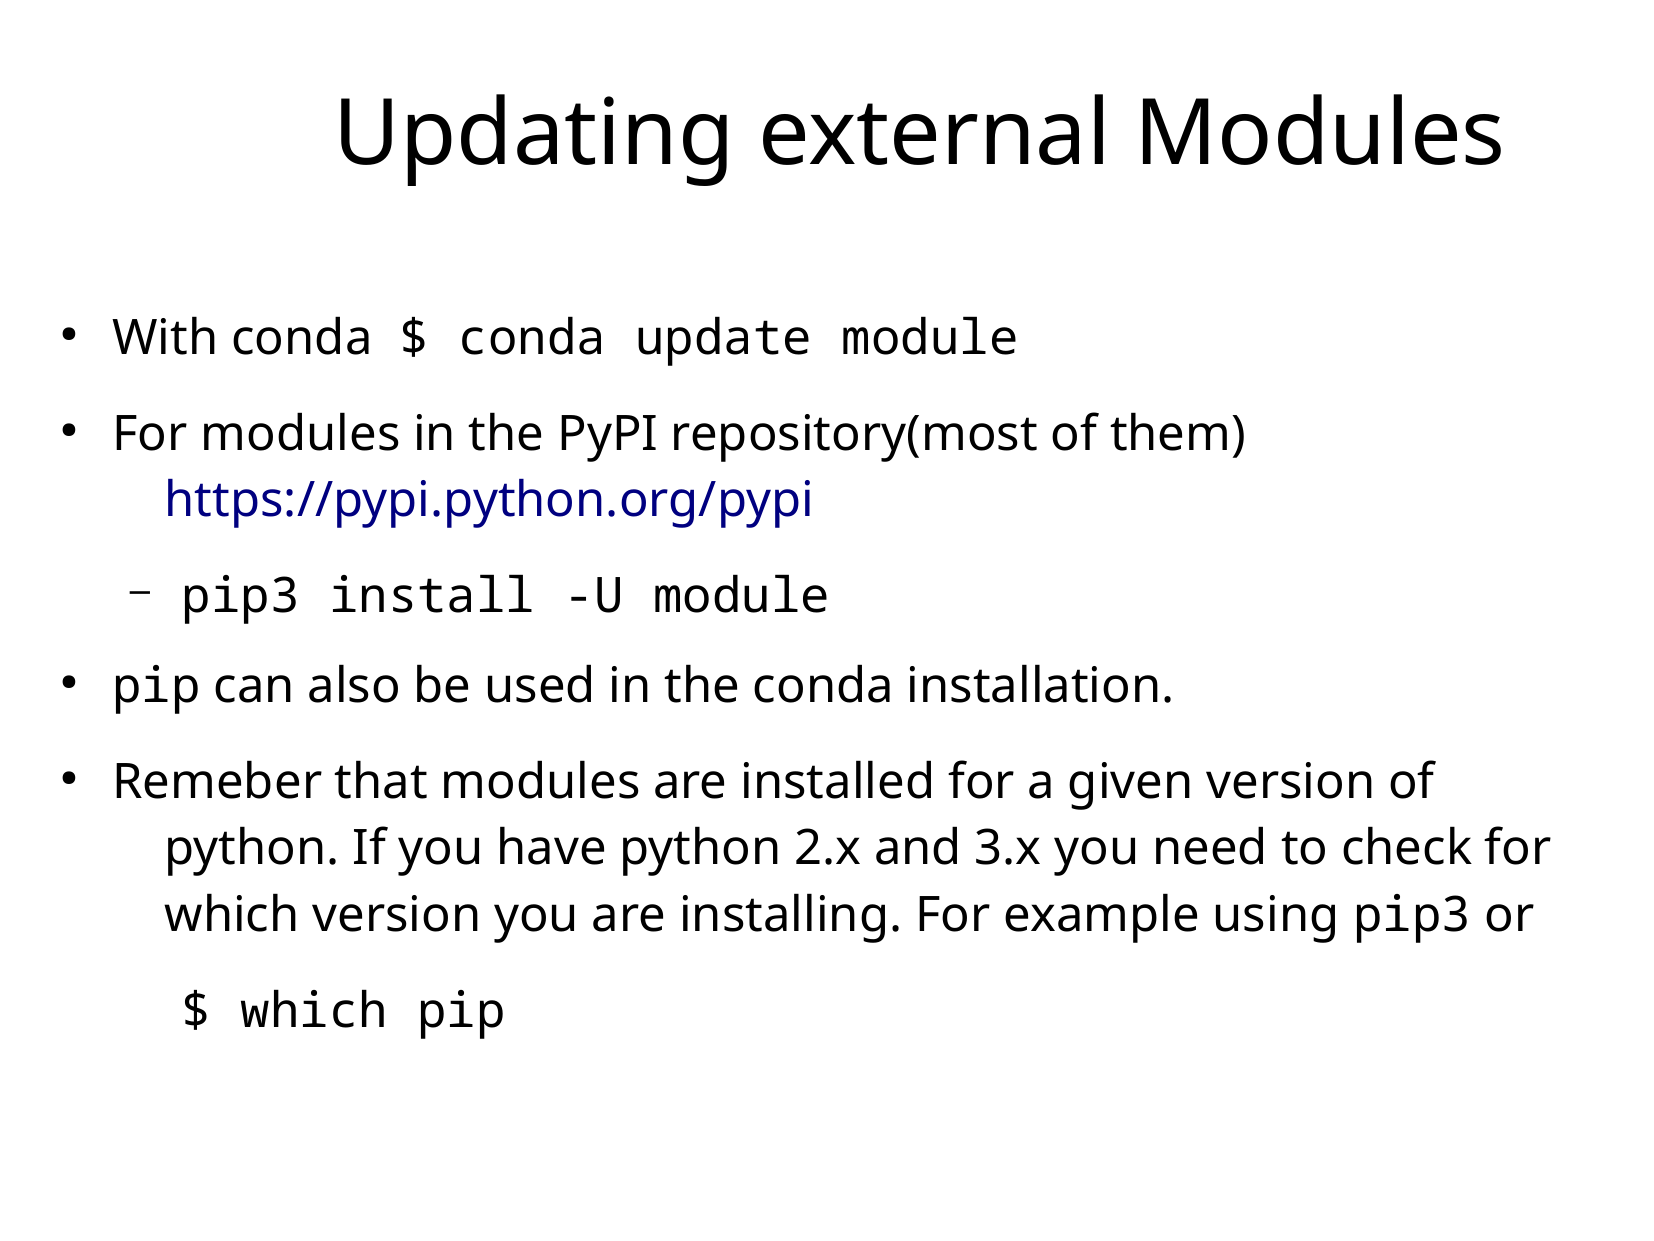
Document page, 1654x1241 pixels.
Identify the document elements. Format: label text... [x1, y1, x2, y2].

list With conda $ conda update module For modules in the PyPI repository(most of them) https://pypi.python.org/pypi pip3 install -U module pip can also be used in the conda installation. Remeber that modules are installed for a given version of python. If you have python 2.x and 3.x you need to check for which version you are installing. For example using pip3 or $ which pip [25, 302, 1561, 1106]
title Updating external Modules [270, 25, 1571, 233]
